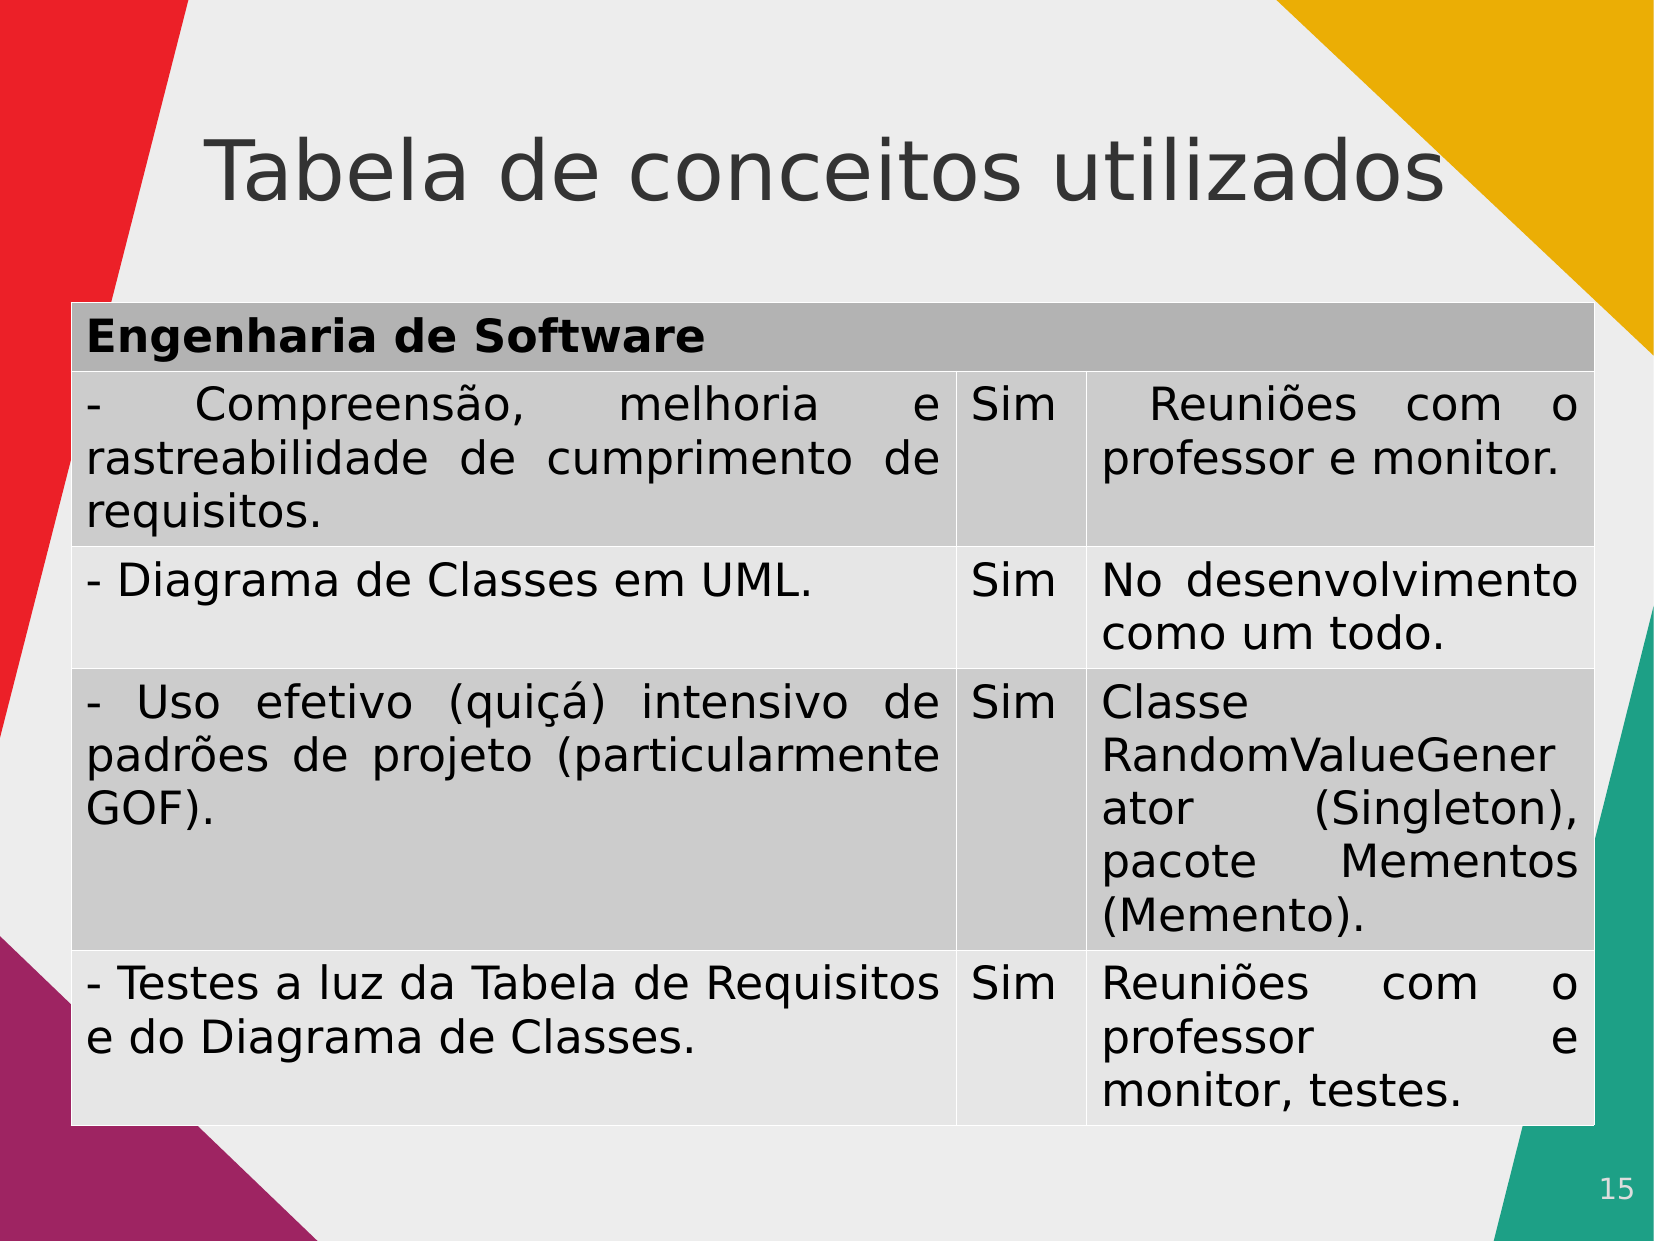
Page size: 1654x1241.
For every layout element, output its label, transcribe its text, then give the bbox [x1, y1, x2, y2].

table_cell No desenvolvimento como um todo. [1087, 547, 1594, 668]
table_cell Sim [957, 372, 1086, 546]
title Tabela de conceitos utilizados [114, 73, 1539, 271]
table_cell Reuniões com o professor e monitor, testes. [1087, 951, 1594, 1125]
table_cell - Compreensão, melhoria e rastreabilidade de cumprimento de requisitos. [72, 372, 956, 546]
table_cell - Diagrama de Classes em UML. [72, 547, 956, 668]
table_cell Reuniões com o professor e monitor. [1087, 372, 1594, 546]
table_cell Classe RandomValueGenerator (Singleton), pacote Mementos (Memento). [1087, 669, 1594, 950]
table_cell Sim [957, 547, 1086, 668]
table_header Engenharia de Software [72, 303, 1594, 371]
table_cell - Testes a luz da Tabela de Requisitos e do Diagrama de Classes. [72, 951, 956, 1125]
table_cell Sim [957, 951, 1086, 1125]
table_cell - Uso efetivo (quiçá) intensivo de padrões de projeto (particularmente GOF). [72, 669, 956, 950]
table_cell Sim [957, 669, 1086, 950]
